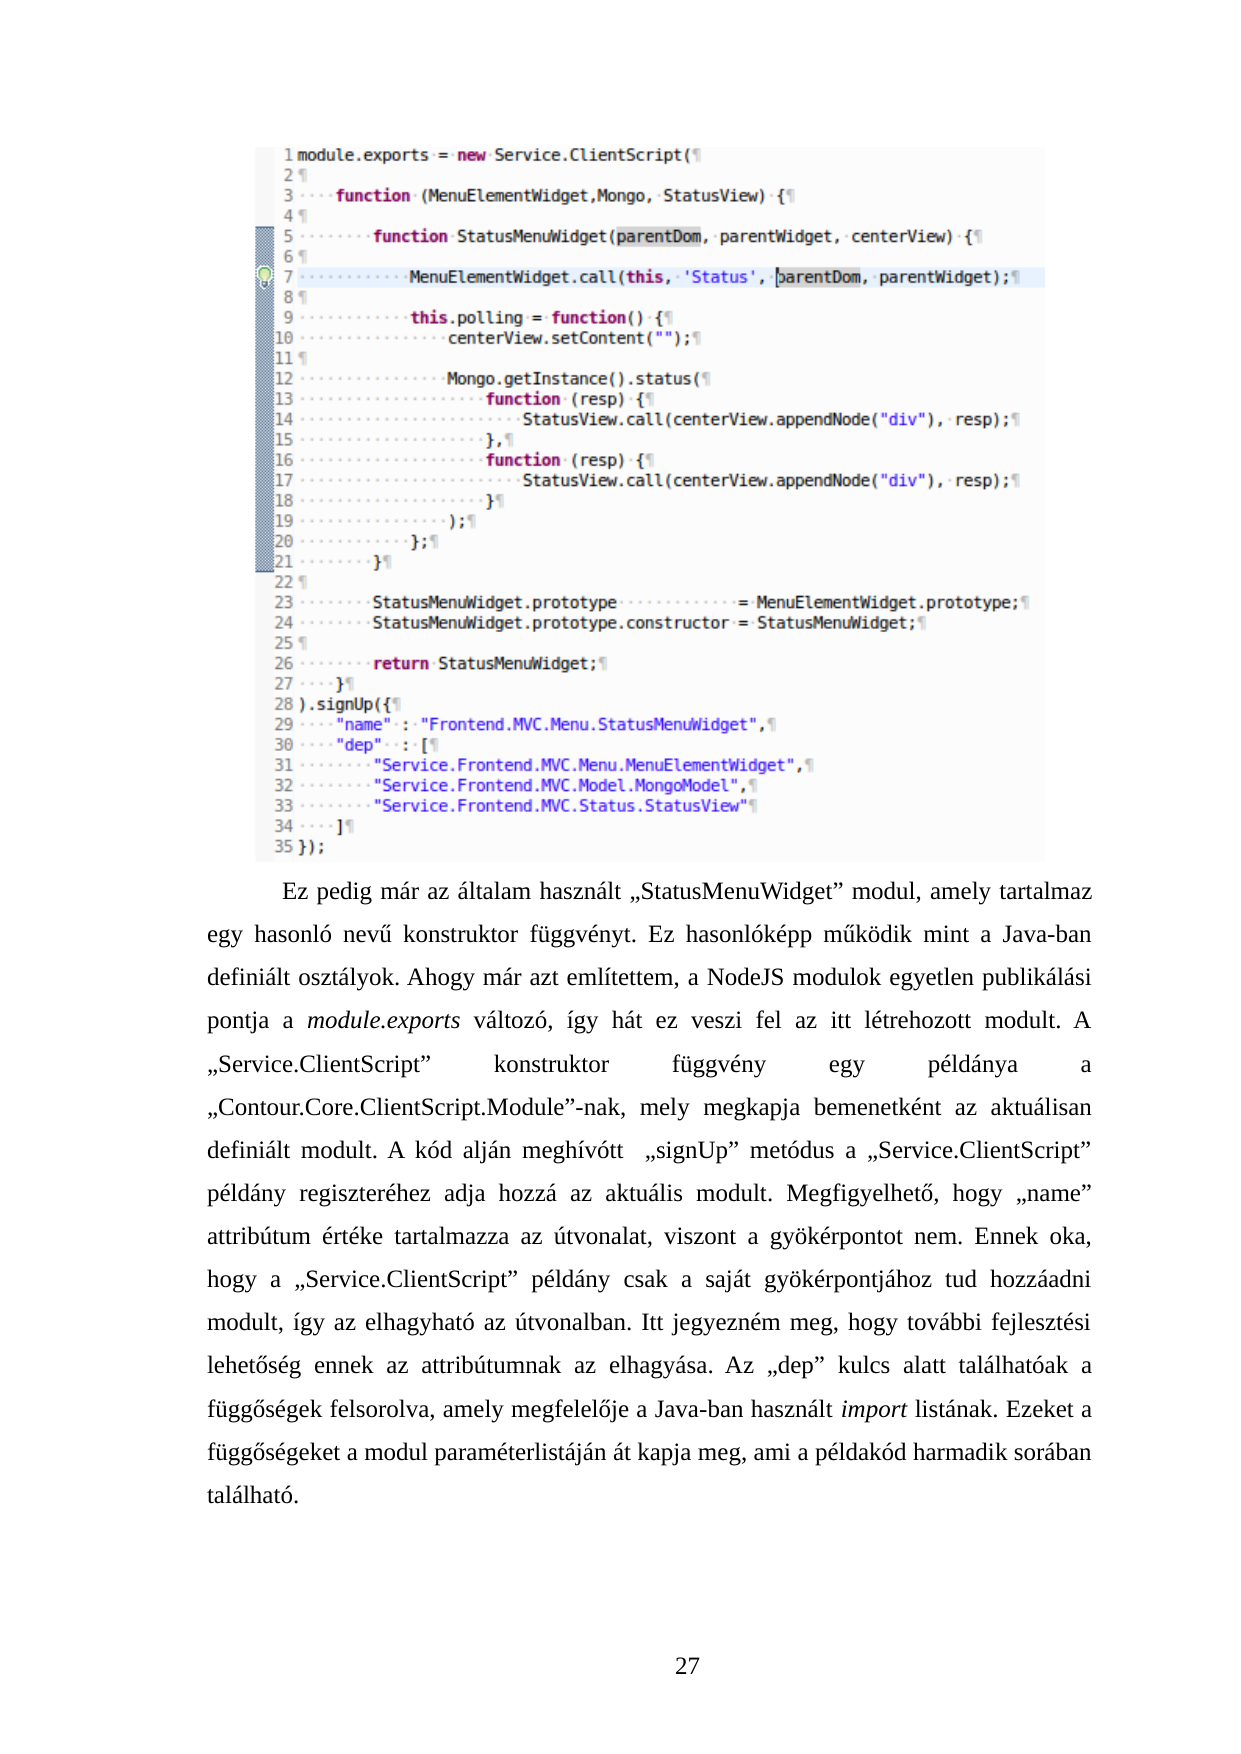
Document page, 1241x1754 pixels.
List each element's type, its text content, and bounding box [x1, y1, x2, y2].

text Ez pedig már az általam használt „StatusMenuWidget” modul, amely tartalmaz egy hasonló nevű konstruktor függvényt. Ez hasonlóképp működik mint a Java-ban definiált osztályok. Ahogy már azt említettem, a NodeJS modulok egyetlen publikálási pontja a module.exports változó, így hát ez veszi fel az itt létrehozott modult. A „Service.ClientScript” konstruktor függvény egy példánya a „Contour.Core.ClientScript.Module”-nak, mely megkapja bemenetként az aktuálisan definiált modult. A kód alján meghívótt „signUp” metódus a „Service.ClientScript” példány regiszteréhez adja hozzá az aktuális modult. Megfigyelhető, hogy „name” attribútum értéke tartalmazza az útvonalat, viszont a gyökérpontot nem. Ennek oka, hogy a „Service.ClientScript” példány csak a saját gyökérpontjához tud hozzáadni modult, így az elhagyható az útvonalban. Itt jegyezném meg, hogy további fejlesztési lehetőség ennek az attribútumnak az elhagyása. Az „dep” kulcs alatt találhatóak a függőségek felsorolva, amely megfelelője a Java-ban használt import listának. Ezeket a függőségeket a modul paraméterlistáján át kapja meg, ami a példakód harmadik sorában található. [207, 862, 1092, 1509]
picture [254, 147, 1045, 862]
